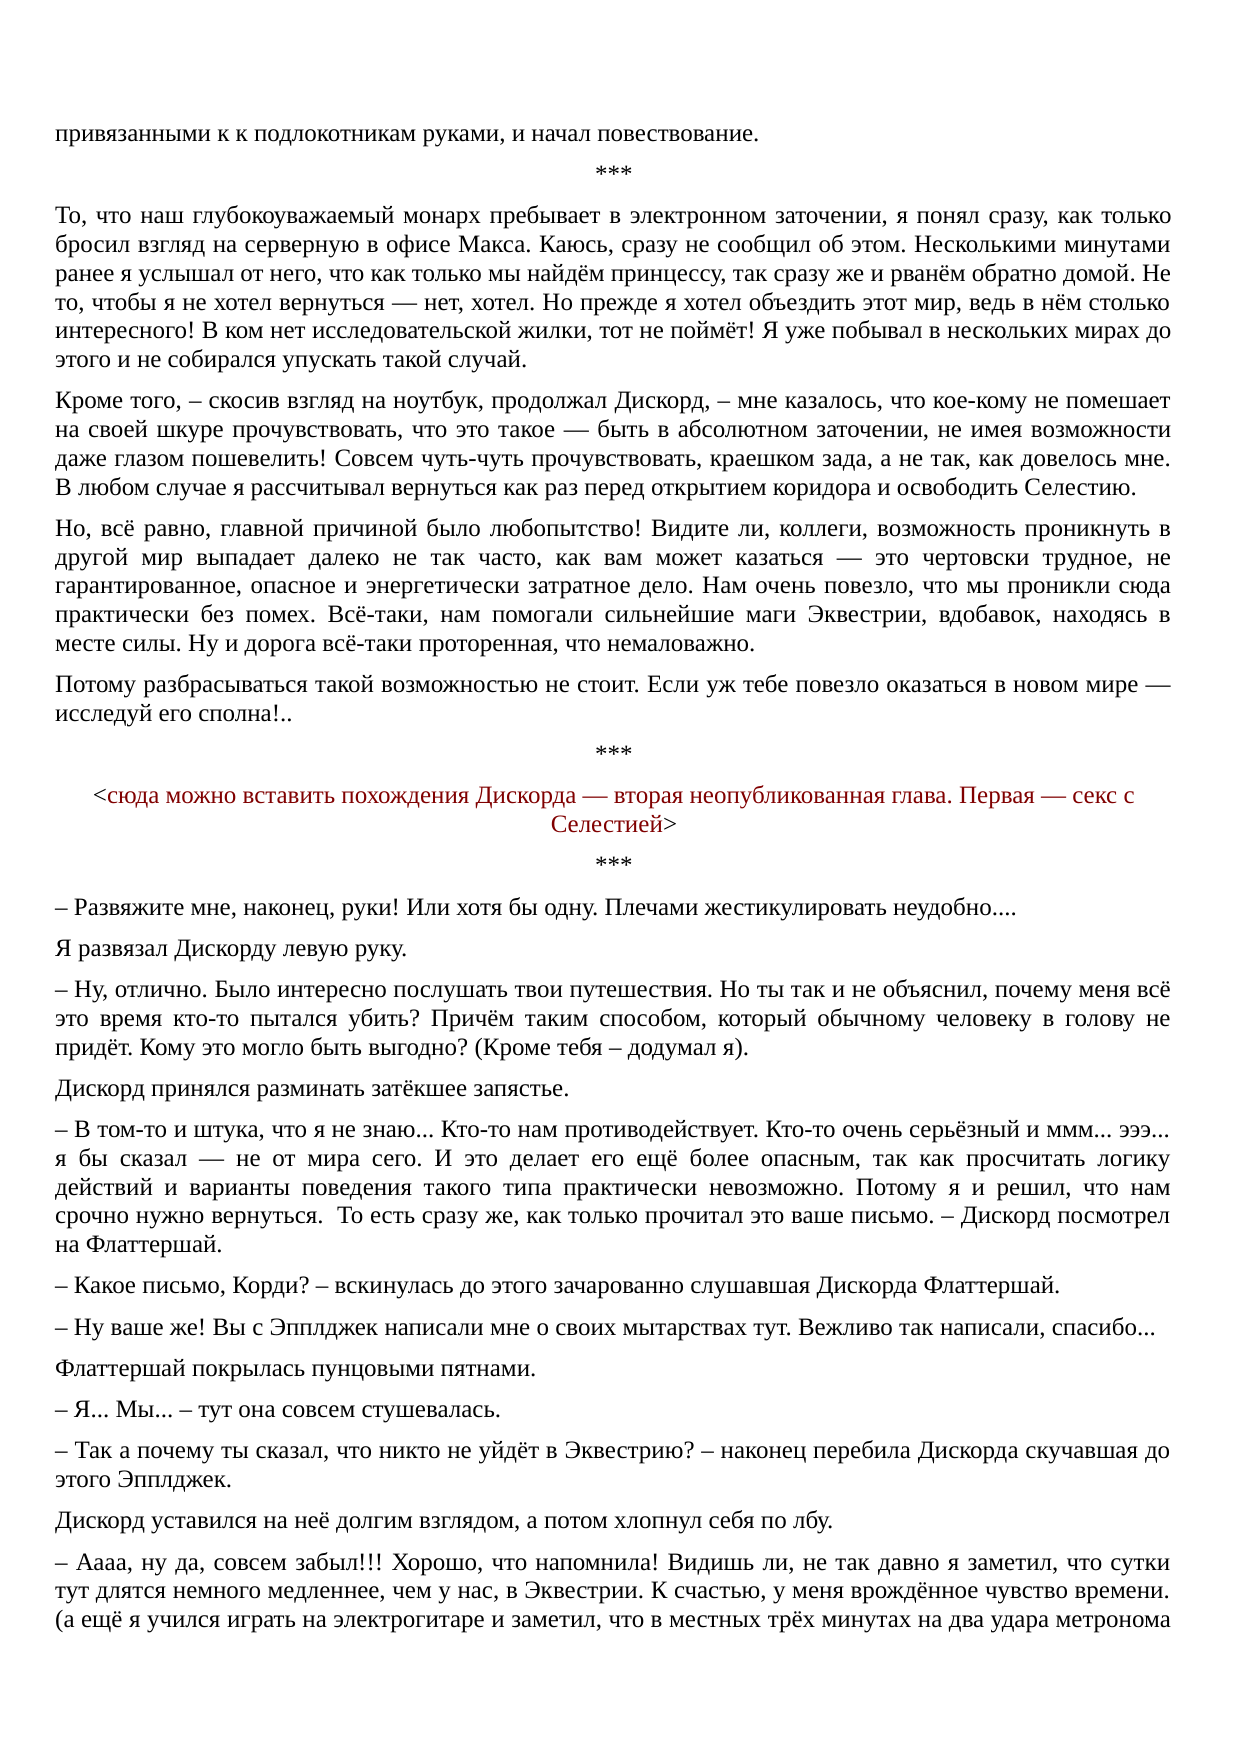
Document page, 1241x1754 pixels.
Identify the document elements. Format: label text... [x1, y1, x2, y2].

text Кроме того, – скосив взгляд на ноутбук, продолжал Дискорд, – мне казалось, что кое-кому не помешает на своей шкуре прочувствовать, что это такое — быть в абсолютном заточении, не имея возможности даже глазом пошевелить! Совсем чуть-чуть прочувствовать, краешком зада, а не так, как довелось мне. В любом случае я рассчитывал вернуться как раз перед открытием коридора и освободить Селестию. [55, 386, 1172, 501]
text – Какое письмо, Корди? – вскинулась до этого зачарованно слушавшая Дискорда Флаттершай. [55, 1271, 1172, 1299]
text – Аааа, ну да, совсем забыл!!! Хорошо, что напомнила! Видишь ли, не так давно я заметил, что сутки тут длятся немного медленнее, чем у нас, в Эквестрии. К счастью, у меня врождённое чувство времени. (а ещё я учился играть на электрогитаре и заметил, что в местных трёх минутах на два удара метронома [55, 1547, 1172, 1633]
text – Развяжите мне, наконец, руки! Или хотя бы одну. Плечами жестикулировать неудобно.... [55, 892, 1172, 921]
text Дискорд принялся разминать затёкшее запястье. [55, 1073, 1172, 1102]
text <сюда можно вставить похождения Дискорда — вторая неопубликованная глава. Первая — секс с Селестией> [55, 781, 1172, 838]
text привязанными к к подлокотникам руками, и начал повествование. [55, 118, 1172, 147]
text *** [55, 739, 1172, 768]
text – Ну, отлично. Было интересно послушать твои путешествия. Но ты так и не объяснил, почему меня всё это время кто-то пытался убить? Причём таким способом, который обычному человеку в голову не придёт. Кому это могло быть выгодно? (Кроме тебя – додумал я). [55, 974, 1172, 1061]
text *** [55, 159, 1172, 188]
text – Так а почему ты сказал, что никто не уйдёт в Эквестрию? – наконец перебила Дискорда скучавшая до этого Эпплджек. [55, 1436, 1172, 1493]
text Флаттершай покрылась пунцовыми пятнами. [55, 1353, 1172, 1382]
text – В том-то и штука, что я не знаю... Кто-то нам противодействует. Кто-то очень серьёзный и ммм... эээ... я бы сказал — не от мира сего. И это делает его ещё более опасным, так как просчитать логику действий и варианты поведения такого типа практически невозможно. Потому я и решил, что нам срочно нужно вернуться. То есть сразу же, как только прочитал это ваше письмо. – Дискорд посмотрел на Флаттершай. [55, 1114, 1172, 1258]
text – Я... Мы... – тут она совсем стушевалась. [55, 1394, 1172, 1423]
text – Ну ваше же! Вы с Эпплджек написали мне о своих мытарствах тут. Вежливо так написали, спасибо... [55, 1312, 1172, 1341]
text Я развязал Дискорду левую руку. [55, 933, 1172, 962]
text *** [55, 851, 1172, 879]
text Потому разбрасываться такой возможностью не стоит. Если уж тебе повезло оказаться в новом мире — исследуй его сполна!.. [55, 669, 1172, 727]
text То, что наш глубокоуважаемый монарх пребывает в электронном заточении, я понял сразу, как только бросил взгляд на серверную в офисе Макса. Каюсь, сразу не сообщил об этом. Несколькими минутами ранее я услышал от него, что как только мы найдём принцессу, так сразу же и рванём обратно домой. Не то, чтобы я не хотел вернуться — нет, хотел. Но прежде я хотел объездить этот мир, ведь в нём столько интересного! В ком нет исследовательской жилки, тот не поймёт! Я уже побывал в нескольких мирах до этого и не собирался упускать такой случай. [55, 201, 1172, 373]
text Но, всё равно, главной причиной было любопытство! Видите ли, коллеги, возможность проникнуть в другой мир выпадает далеко не так часто, как вам может казаться — это чертовски трудное, не гарантированное, опасное и энергетически затратное дело. Нам очень повезло, что мы проникли сюда практически без помех. Всё-таки, нам помогали сильнейшие маги Эквестрии, вдобавок, находясь в месте силы. Ну и дорога всё-таки проторенная, что немаловажно. [55, 513, 1172, 657]
text Дискорд уставился на неё долгим взглядом, а потом хлопнул себя по лбу. [55, 1506, 1172, 1534]
